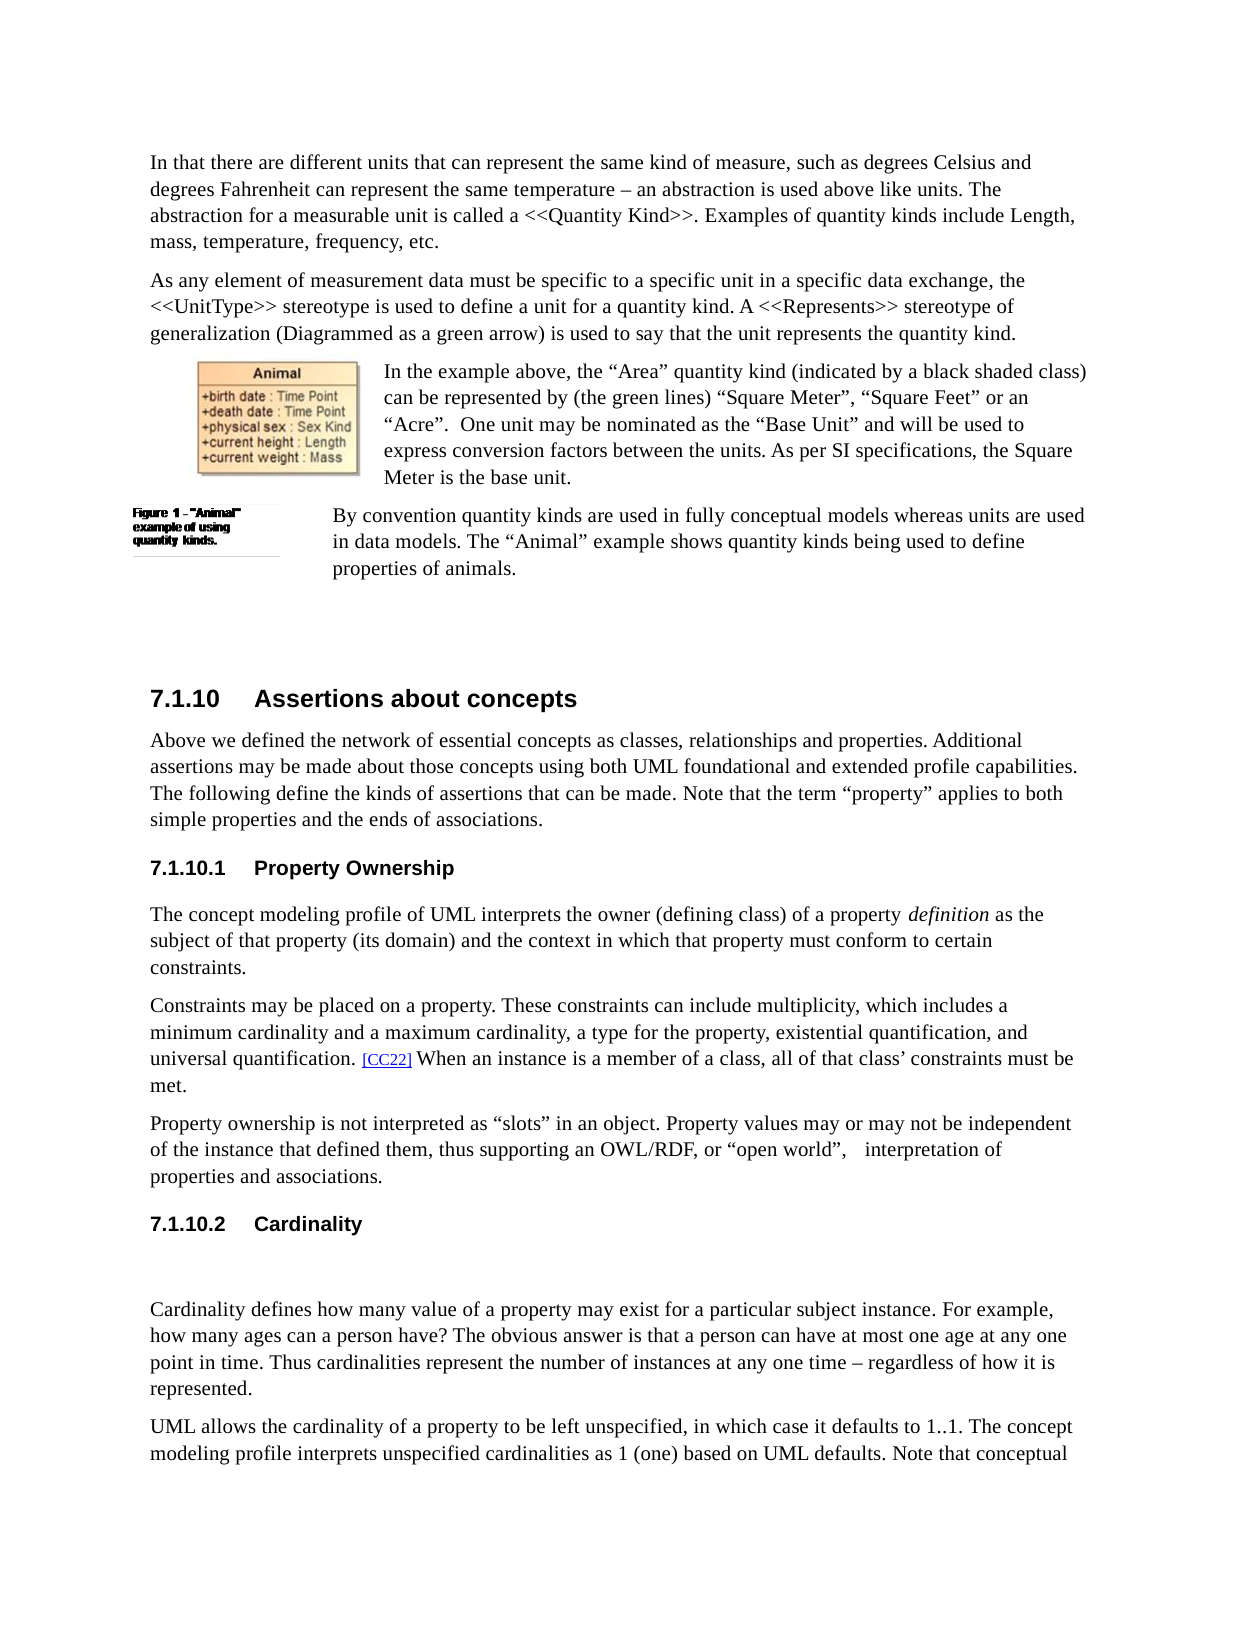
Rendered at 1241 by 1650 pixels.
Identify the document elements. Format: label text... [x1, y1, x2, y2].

text Constraints may be placed on a property. These constraints can include multiplicity, which includes a minimum cardinality and a maximum cardinality, a type for the property, existential quantification, and universal quantification. [CC22] When an instance is a member of a class, all of that class’ constraints must be met. [150, 993, 1090, 1096]
text As any element of measurement data must be specific to a specific unit in a specific data exchange, the <<UnitType>> stereotype is used to define a unit for a quantity kind. A <<Represents>> stereotype of generalization (Diagrammed as a green arrow) is used to say that the unit represents the quantity kind. [150, 268, 1090, 344]
text In the example above, the “Area” quantity kind (indicated by a black shaded class) can be represented by (the green lines) “Square Meter”, “Square Feet” or an “Acre”. One unit may be nominated as the “Base Unit” and will be used to express conversion factors between the units. As per SI specifications, the Square Meter is the base unit. [150, 359, 1090, 489]
text Above we defined the network of essential concepts as classes, relationships and properties. Additional assertions may be made about those concepts using both UML foundational and extended profile capabilities. The following define the kinds of assertions that can be made. Note that the term “property” applies to both simple properties and the ends of associations. [150, 728, 1090, 831]
text By convention quantity kinds are used in fully conceptual models whereas units are used in data models. The “Animal” example shows quantity kinds being used to define properties of animals. [150, 503, 1090, 580]
picture [185, 350, 369, 485]
text Cardinality defines how many value of a property may exist for a particular subject instance. For example, how many ages can a person have? The obvious answer is that a person can have at most one age at any one point in time. Thus cardinalities represent the number of instances at any one time – regardless of how it is represented. [150, 1297, 1090, 1400]
text The concept modeling profile of UML interprets the owner (defining class) of a property definition as the subject of that property (its domain) and the context in which that property must conform to certain constraints. [150, 902, 1090, 979]
picture [130, 503, 318, 571]
text In that there are different units that can represent the same kind of measure, such as degrees Celsius and degrees Fahrenheit can represent the same temperature – an abstraction is used above like units. The abstraction for a measurable unit is called a <<Quantity Kind>>. Examples of quantity kinds include Length, mass, temperature, frequency, etc. [150, 150, 1090, 253]
subtitle Assertions about concepts [150, 684, 1090, 713]
subtitle Cardinality [150, 1212, 1090, 1236]
subtitle Property Ownership [150, 856, 1090, 880]
text Property ownership is not interpreted as “slots” in an object. Property values may or may not be independent of the instance that defined them, thus supporting an OWL/RDF, or “open world”, interpretation of properties and associations. [150, 1111, 1090, 1188]
text UML allows the cardinality of a property to be left unspecified, in which case it defaults to 1..1. The concept modeling profile interprets unspecified cardinalities as 1 (one) based on UML defaults. Note that conceptual [150, 1414, 1090, 1465]
